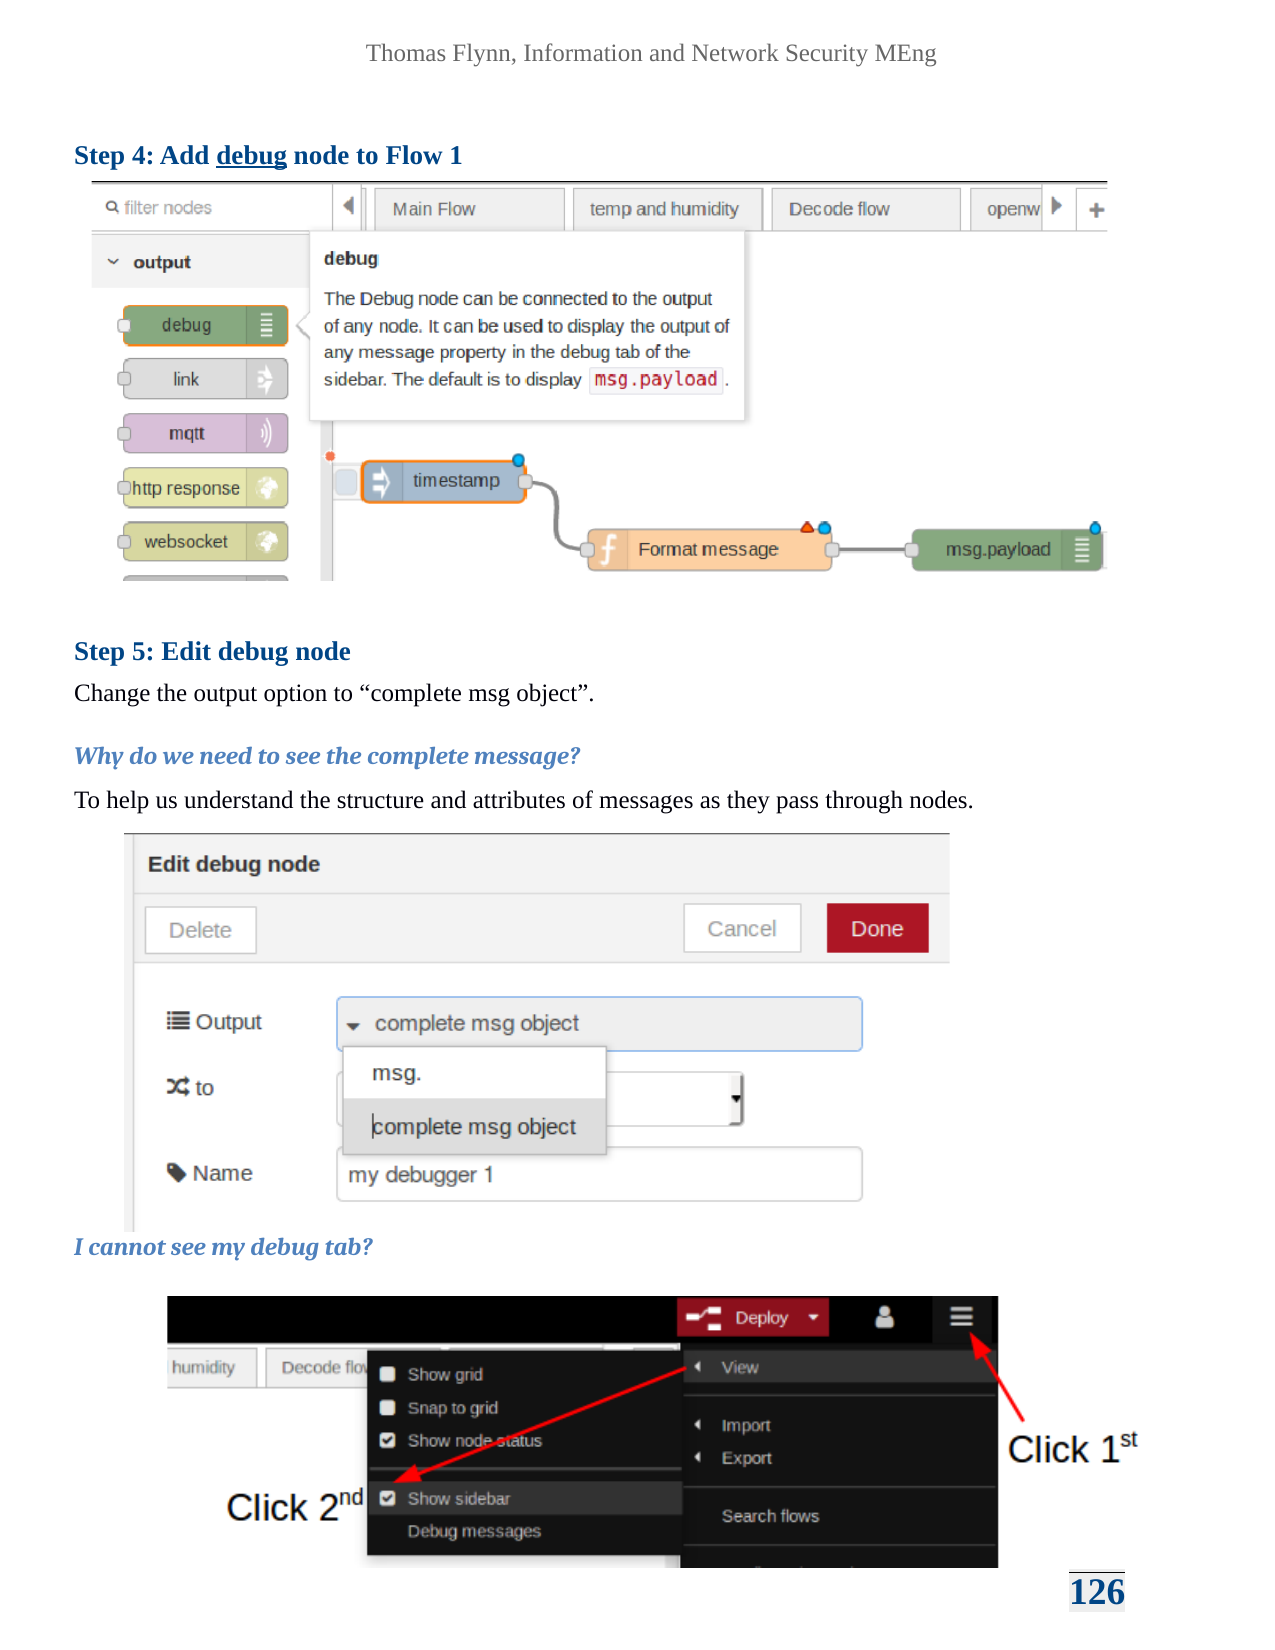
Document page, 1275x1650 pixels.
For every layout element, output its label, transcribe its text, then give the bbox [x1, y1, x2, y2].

subtitle I cannot see my debug tab? [74, 1233, 1125, 1262]
subtitle Step 4: Add debug node to Flow 1 [74, 139, 1125, 170]
subtitle Step 5: Edit debug node [74, 635, 1125, 667]
picture [167, 1296, 1155, 1568]
text Change the output option to “complete msg object”. [74, 678, 1125, 707]
picture [124, 833, 950, 1232]
text To help us understand the structure and attributes of messages as they pass through nodes. [74, 785, 1125, 814]
subtitle Why do we need to see the complete message? [74, 742, 1125, 771]
picture [91, 181, 1108, 581]
